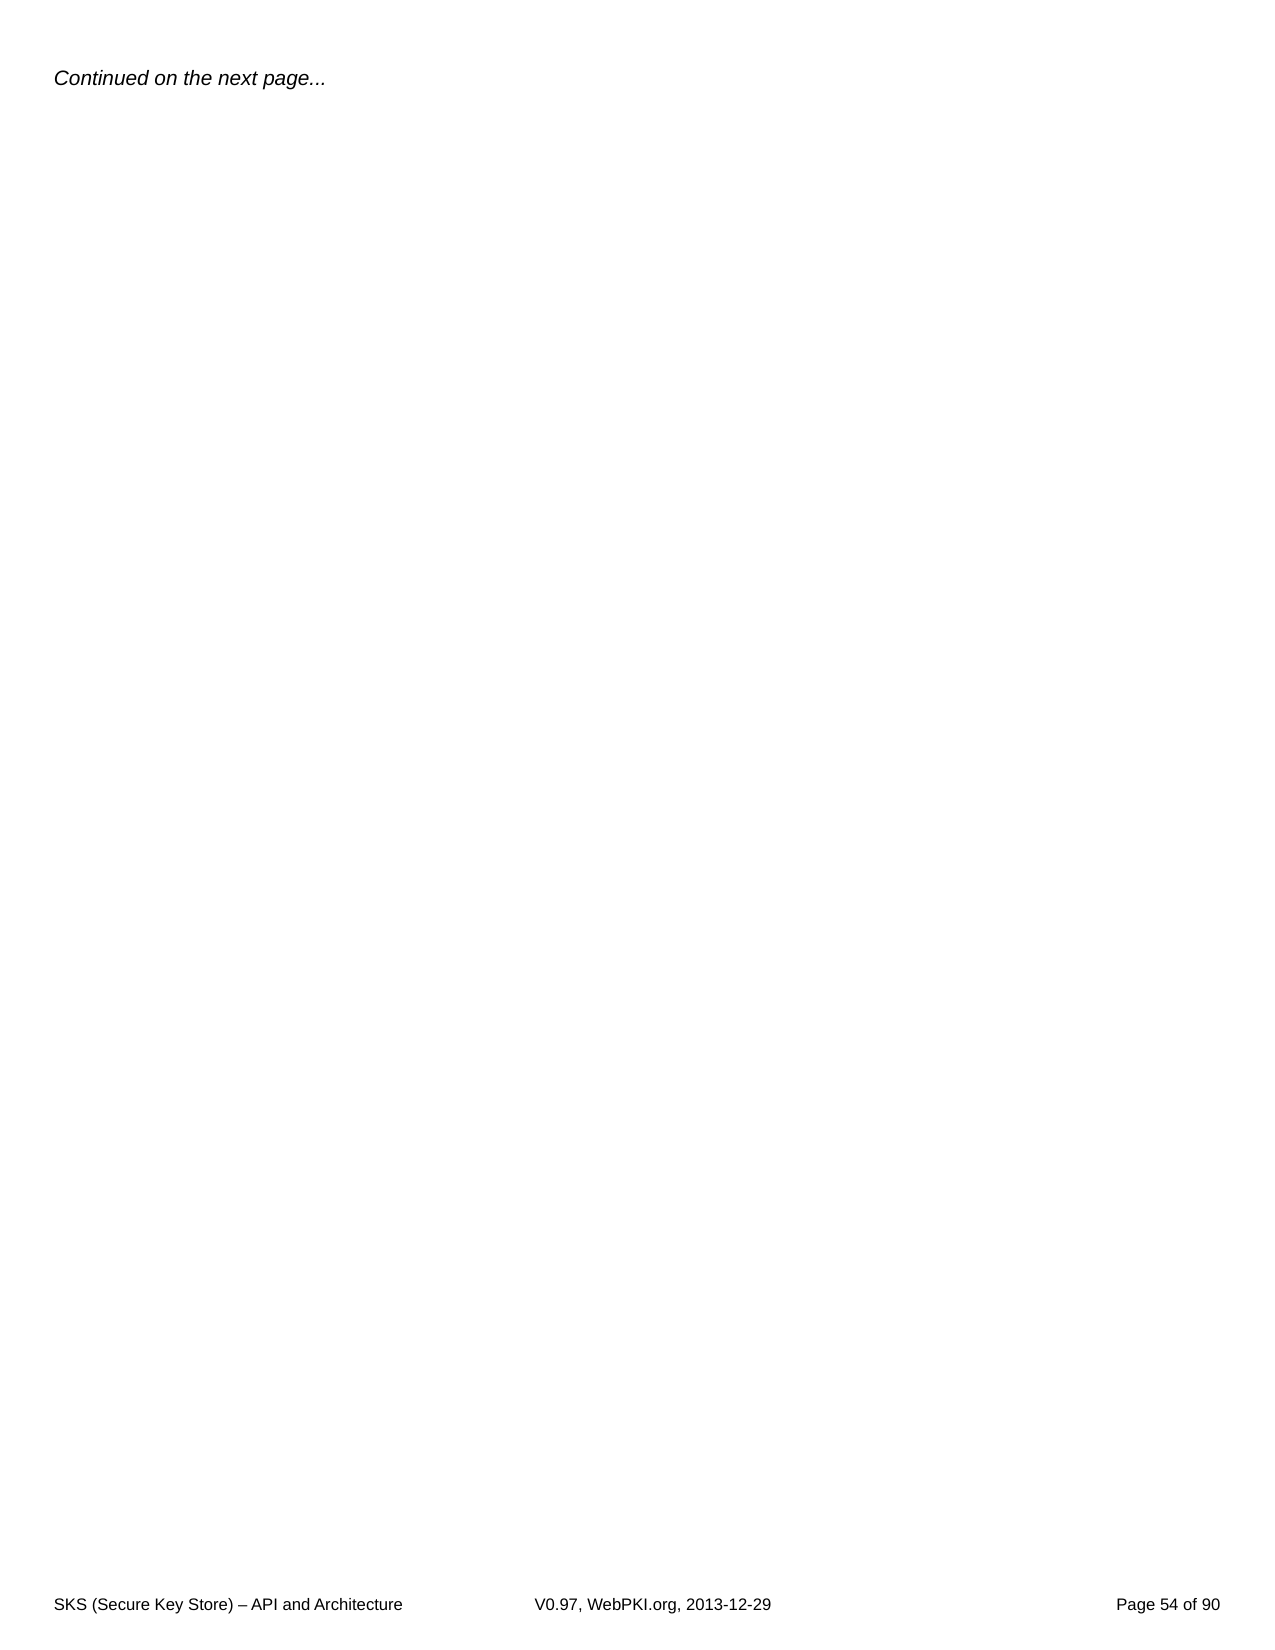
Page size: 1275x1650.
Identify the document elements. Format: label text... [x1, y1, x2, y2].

text Continued on the next page... [54, 66, 1221, 90]
